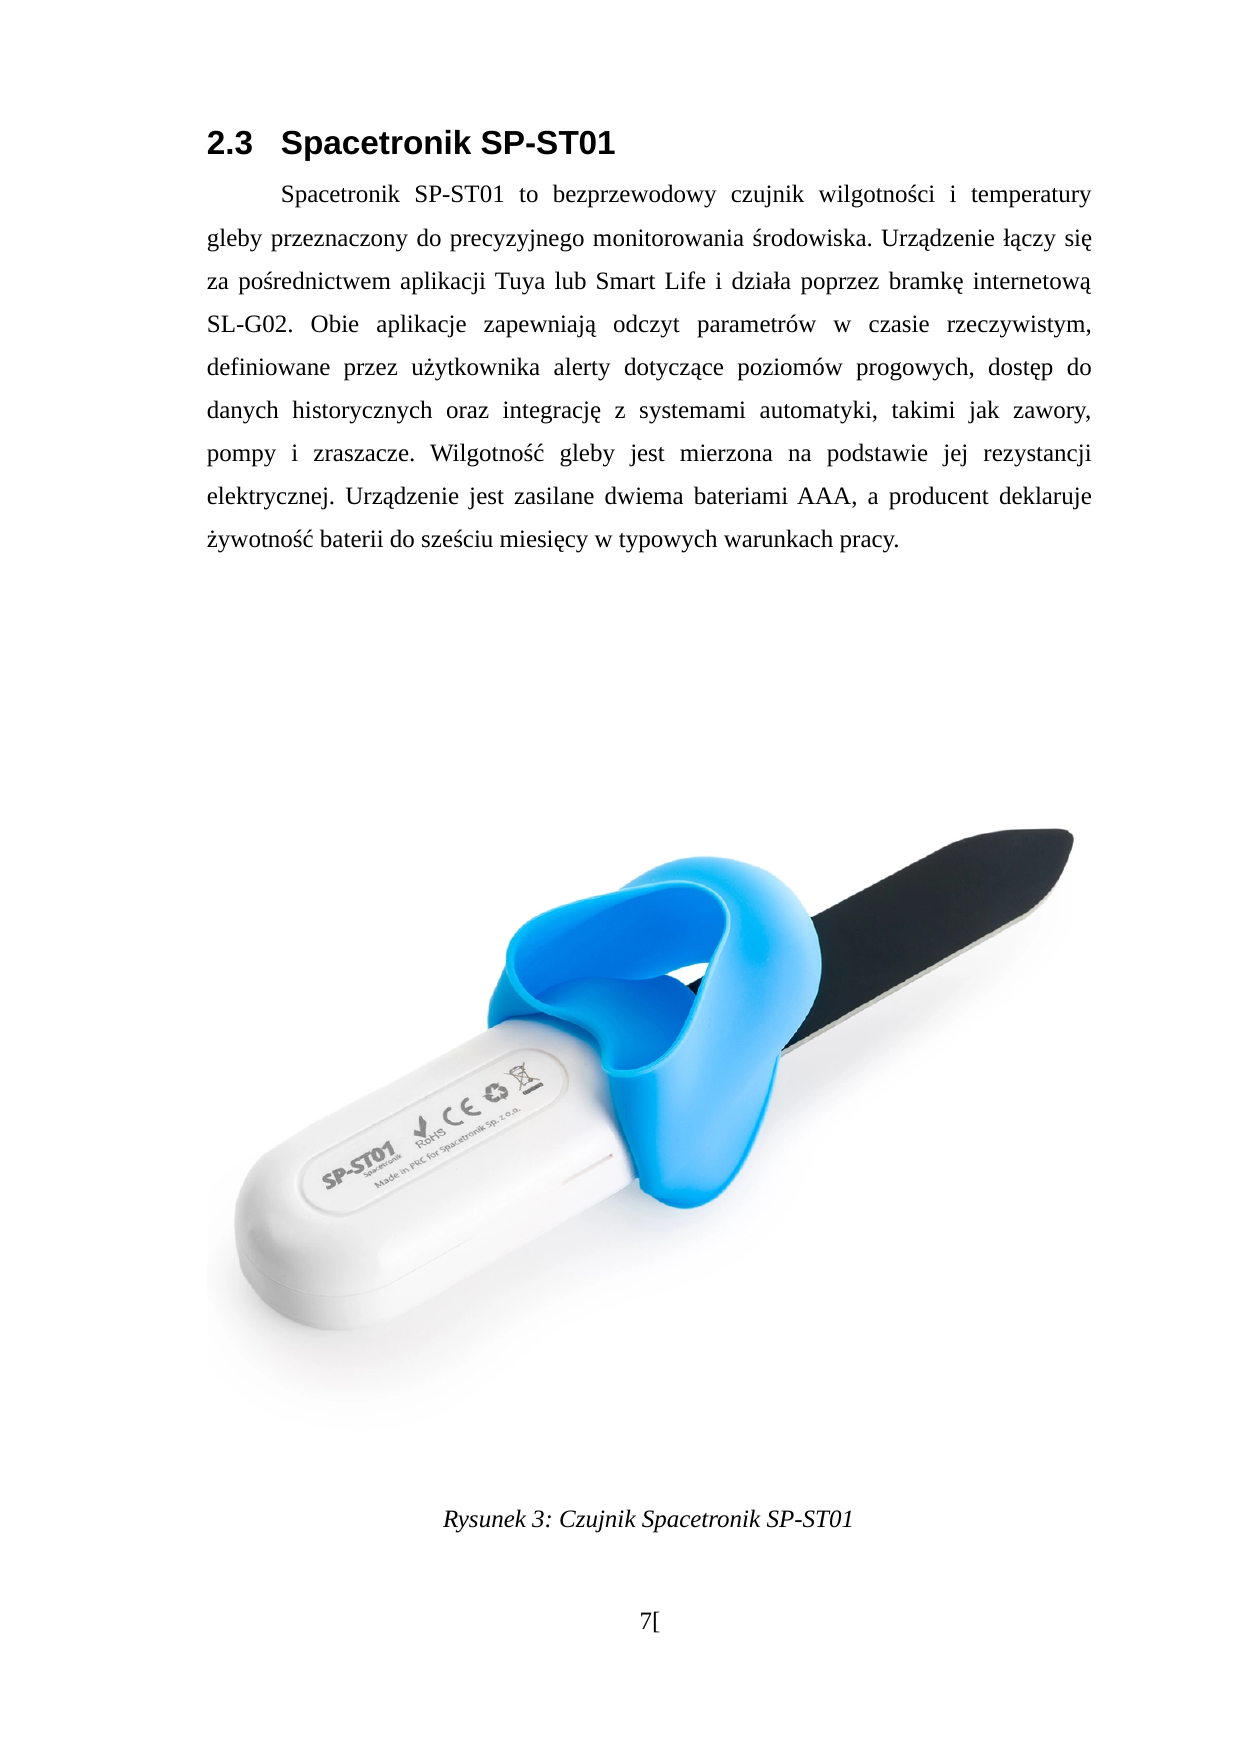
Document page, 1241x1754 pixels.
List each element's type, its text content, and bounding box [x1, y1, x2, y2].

subtitle Spacetronik SP-ST01 [207, 123, 1093, 162]
picture [206, 606, 1093, 1492]
text Rysunek 3: Czujnik Spacetronik SP-ST01 [207, 1504, 1093, 1533]
text Spacetronik SP-ST01 to bezprzewodowy czujnik wilgotności i temperatury gleby przeznaczony do precyzyjnego monitorowania środowiska. Urządzenie łączy się za pośrednictwem aplikacji Tuya lub Smart Life i działa poprzez bramkę internetową SL-G02. Obie aplikacje zapewniają odczyt parametrów w czasie rzeczywistym, definiowane przez użytkownika alerty dotyczące poziomów progowych, dostęp do danych historycznych oraz integrację z systemami automatyki, takimi jak zawory, pompy i zraszacze. Wilgotność gleby jest mierzona na podstawie jej rezystancji elektrycznej. Urządzenie jest zasilane dwiema bateriami AAA, a producent deklaruje żywotność baterii do sześciu miesięcy w typowych warunkach pracy. [207, 179, 1093, 553]
